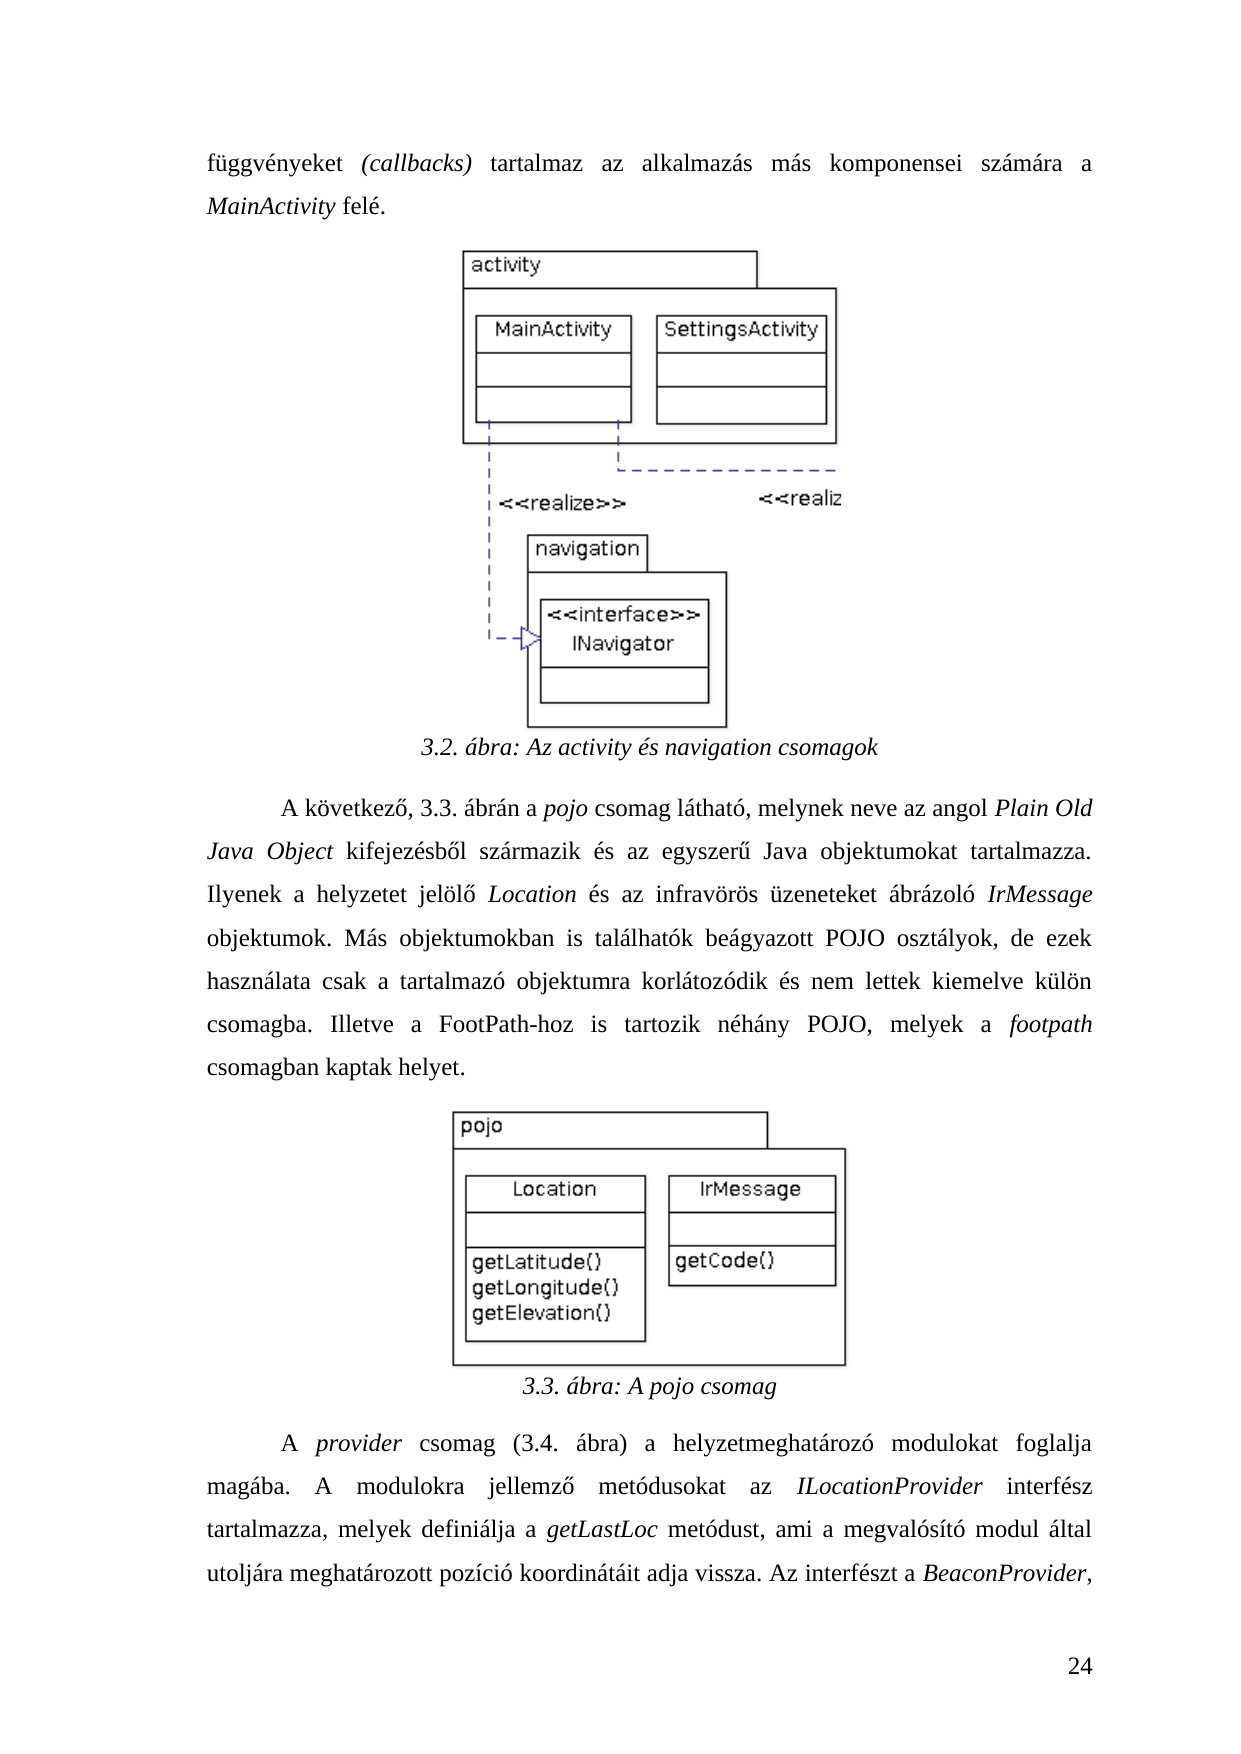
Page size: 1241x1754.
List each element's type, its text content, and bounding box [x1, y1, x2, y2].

picture [448, 1107, 851, 1371]
table_header [207, 234, 1093, 732]
text függvényeket (callbacks) tartalmaz az alkalmazás más komponensei számára a MainActivity felé. [207, 148, 1093, 219]
table_header [207, 765, 1093, 793]
table_header [207, 733, 1093, 764]
table_header [207, 1095, 1093, 1399]
text A provider csomag (3.4. ábra) a helyzetmeghatározó modulokat foglalja magába. A modulokra jellemző metódusokat az ILocationProvider interfész tartalmazza, melyek definiálja a getLastLoc metódust, ami a megvalósító modul által utoljára meghatározott pozíció koordinátáit adja vissza. Az interfészt a BeaconProvider, [207, 1428, 1093, 1586]
text A következő, 3.3. ábrán a pojo csomag látható, melynek neve az angol Plain Old Java Object kifejezésből származik és az egyszerű Java objektumokat tartalmazza. Ilyenek a helyzetet jelölő Location és az infravörös üzeneteket ábrázoló IrMessage objektumok. Más objektumokban is találhatók beágyazott POJO osztályok, de ezek használata csak a tartalmazó objektumra korlátozódik és nem lettek kiemelve külön csomagba. Illetve a FootPath-hoz is tartozik néhány POJO, melyek a footpath csomagban kaptak helyet. [207, 793, 1093, 1081]
picture [458, 246, 842, 733]
table_header [207, 1400, 1093, 1428]
